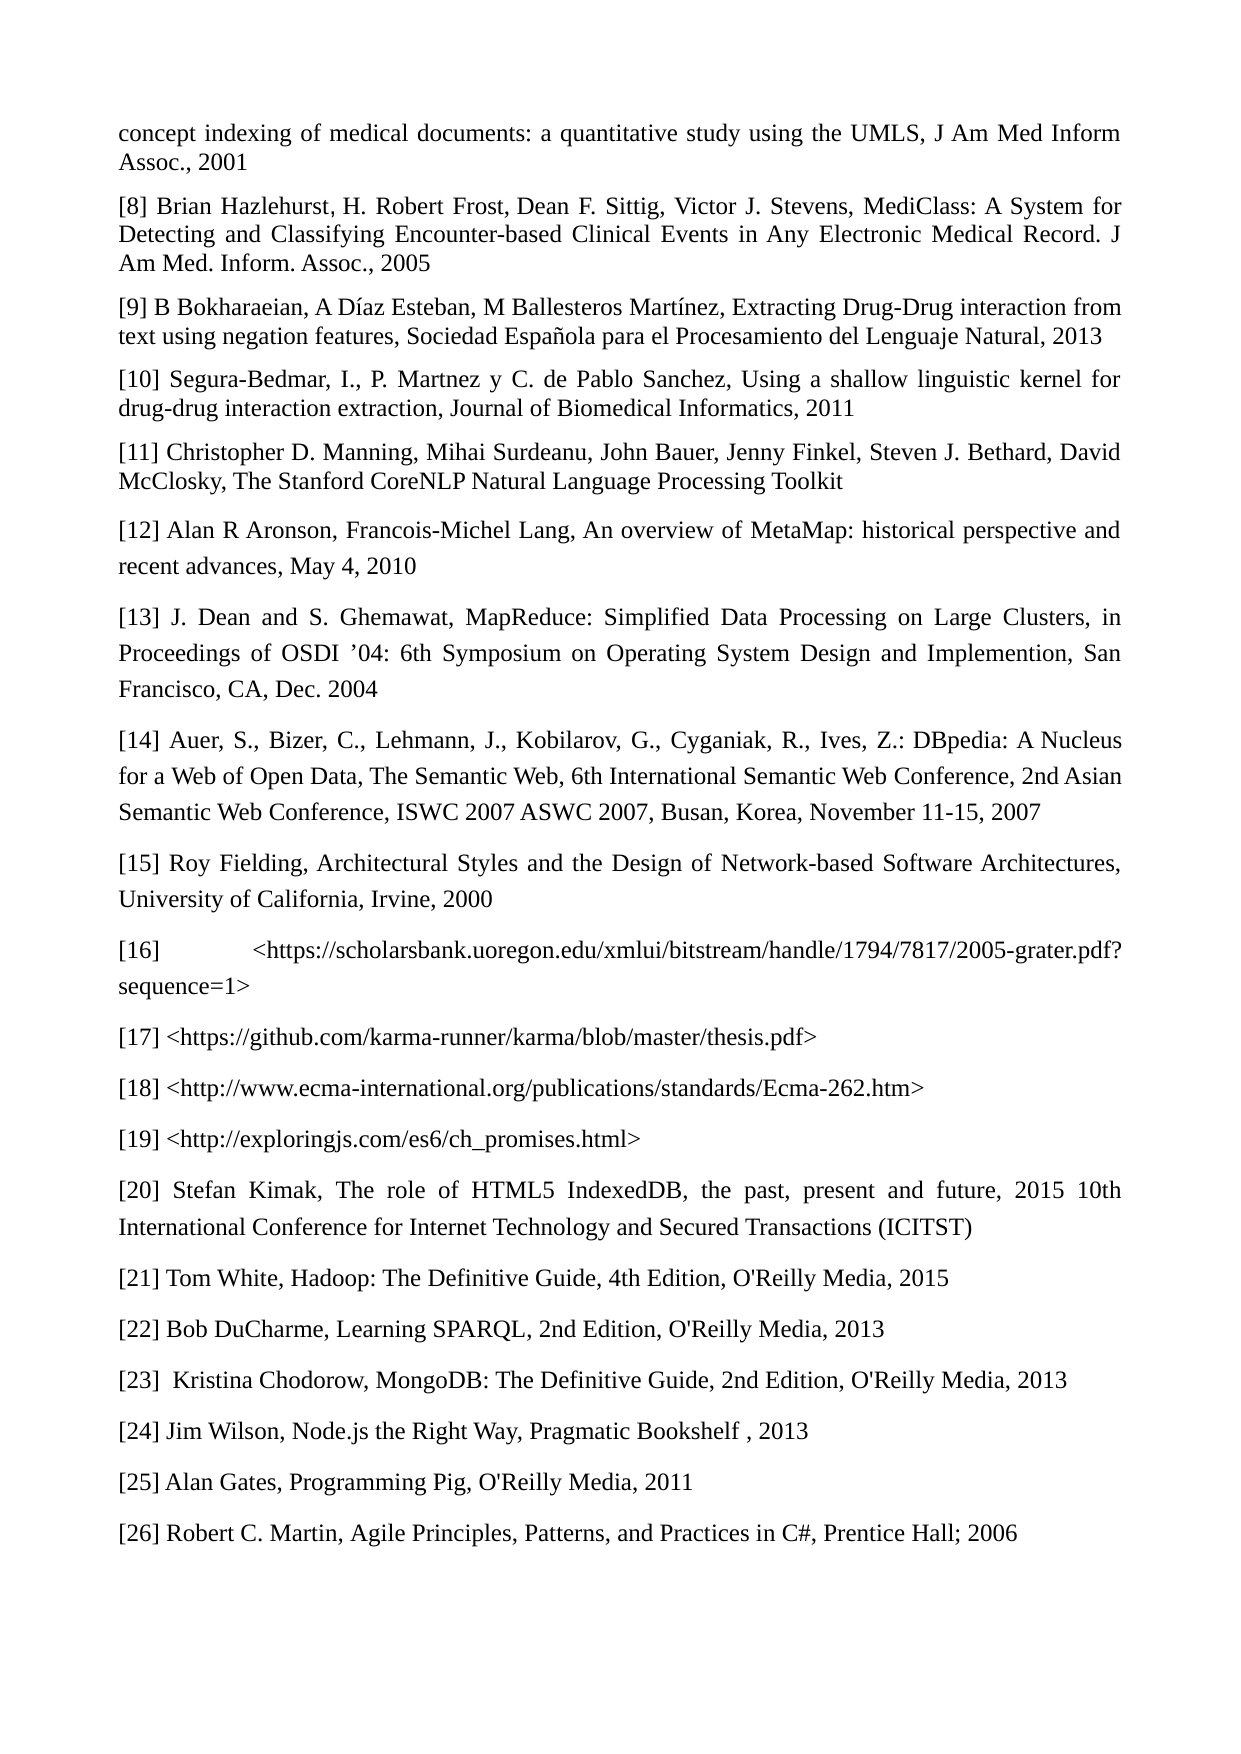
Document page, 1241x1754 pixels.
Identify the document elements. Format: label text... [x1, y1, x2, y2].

text [9] B Bokharaeian, A Díaz Esteban, M Ballesteros Martínez, Extracting Drug-Drug interaction from text using negation features, Sociedad Española para el Procesamiento del Lenguaje Natural, 2013 [118, 292, 1122, 349]
text [18] <http://www.ecma-international.org/publications/standards/Ecma-262.htm> [118, 1068, 1122, 1104]
text [19] <http://exploringjs.com/es6/ch_promises.html> [118, 1119, 1122, 1155]
text [12] Alan R Aronson, Francois-Michel Lang, An overview of MetaMap: historical perspective and recent advances, May 4, 2010 [118, 509, 1122, 582]
text [20] Stefan Kimak, The role of HTML5 IndexedDB, the past, present and future, 2015 10th International Conference for Internet Technology and Secured Transactions (ICITST) [118, 1170, 1122, 1242]
text [11] Christopher D. Manning, Mihai Surdeanu, John Bauer, Jenny Finkel, Steven J. Bethard, David McClosky, The Stanford CoreNLP Natural Language Processing Toolkit [118, 437, 1122, 494]
text [17] <https://github.com/karma-runner/karma/blob/master/thesis.pdf> [118, 1017, 1122, 1053]
text [13] J. Dean and S. Ghemawat, MapReduce: Simplified Data Processing on Large Clusters, in Proceedings of OSDI ’04: 6th Symposium on Operating System Design and Implemention, San Francisco, CA, Dec. 2004 [118, 597, 1122, 705]
text [8] Brian Hazlehurst, H. Robert Frost, Dean F. Sittig, Victor J. Stevens, MediClass: A System for Detecting and Classifying Encounter-based Clinical Events in Any Electronic Medical Record. J Am Med. Inform. Assoc., 2005 [118, 191, 1122, 277]
text [26] Robert C. Martin, Agile Principles, Patterns, and Practices in C#, Prentice Hall; 2006 [118, 1512, 1122, 1548]
text [14] Auer, S., Bizer, C., Lehmann, J., Kobilarov, G., Cyganiak, R., Ives, Z.: DBpedia: A Nucleus for a Web of Open Data, The Semantic Web, 6th International Semantic Web Conference, 2nd Asian Semantic Web Conference, ISWC 2007 ASWC 2007, Busan, Korea, November 11-15, 2007 [118, 720, 1122, 828]
text [10] Segura-Bedmar, I., P. Martnez y C. de Pablo Sanchez, Using a shallow linguistic kernel for drug-drug interaction extraction, Journal of Biomedical Informatics, 2011 [118, 364, 1122, 422]
text [15] Roy Fielding, Architectural Styles and the Design of Network-based Software Architectures, University of California, Irvine, 2000 [118, 843, 1122, 915]
text [23] Kristina Chodorow, MongoDB: The Definitive Guide, 2nd Edition, O'Reilly Media, 2013 [118, 1359, 1122, 1395]
text [16] <https://scholarsbank.uoregon.edu/xmlui/bitstream/handle/1794/7817/2005-grater.pdf?sequence=1> [118, 930, 1122, 1002]
text concept indexing of medical documents: a quantitative study using the UMLS, J Am Med Inform Assoc., 2001 [118, 118, 1122, 176]
text [24] Jim Wilson, Node.js the Right Way, Pragmatic Bookshelf , 2013 [118, 1410, 1122, 1446]
text [22] Bob DuCharme, Learning SPARQL, 2nd Edition, O'Reilly Media, 2013 [118, 1308, 1122, 1344]
text [25] Alan Gates, Programming Pig, O'Reilly Media, 2011 [118, 1461, 1122, 1497]
text [21] Tom White, Hadoop: The Definitive Guide, 4th Edition, O'Reilly Media, 2015 [118, 1257, 1122, 1293]
